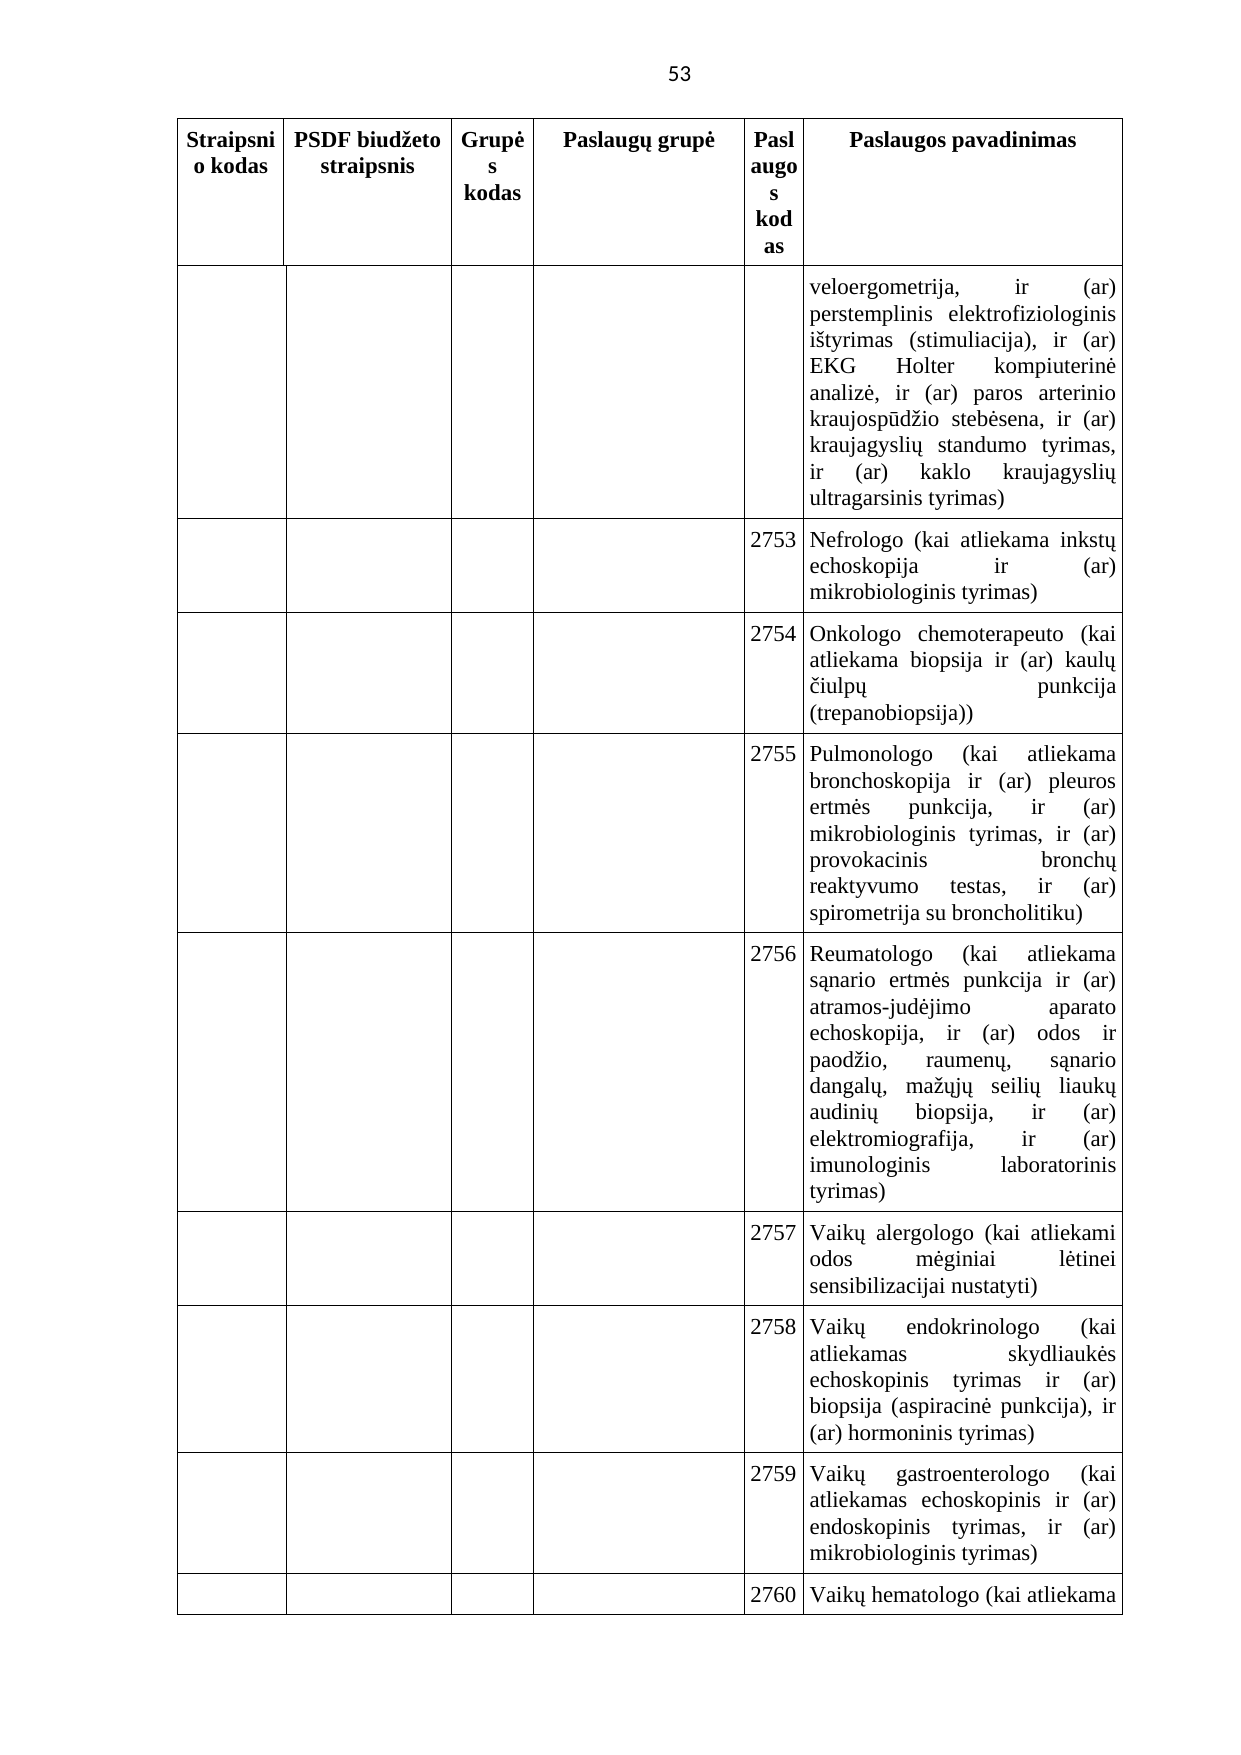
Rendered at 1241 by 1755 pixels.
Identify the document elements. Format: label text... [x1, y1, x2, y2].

table_cell 2754 [745, 613, 803, 732]
table_cell [178, 1574, 286, 1614]
table_cell [287, 734, 451, 932]
table_cell Reumatologo (kai atliekama sąnario ertmės punkcija ir (ar) atramos-judėjimo aparato echoskopija, ir (ar) odos ir paodžio, raumenų, sąnario dangalų, mažųjų seilių liaukų audinių biopsija, ir (ar) elektromiografija, ir (ar) imunologinis laboratorinis tyrimas) [804, 933, 1122, 1211]
table_cell [534, 1574, 744, 1614]
table_cell [534, 266, 744, 517]
table_cell [178, 1306, 286, 1452]
table_header Paslaugos pavadinimas [804, 119, 1122, 265]
table_cell [452, 1306, 533, 1452]
table_cell 2759 [745, 1453, 803, 1573]
table_cell [287, 1574, 451, 1614]
table_header Straipsnio kodas [178, 119, 283, 265]
table_cell [178, 1212, 286, 1305]
table_cell [287, 1453, 451, 1573]
table_cell [178, 933, 286, 1211]
table_cell Nefrologo (kai atliekama inkstų echoskopija ir (ar) mikrobiologinis tyrimas) [804, 519, 1122, 612]
table_cell [534, 1212, 744, 1305]
table_cell 2756 [745, 933, 803, 1211]
table_cell [534, 519, 744, 612]
table_cell [452, 734, 533, 932]
table_cell [534, 1453, 744, 1573]
table_cell Pulmonologo (kai atliekama bronchoskopija ir (ar) pleuros ertmės punkcija, ir (ar) mikrobiologinis tyrimas, ir (ar) provokacinis bronchų reaktyvumo testas, ir (ar) spirometrija su broncholitiku) [804, 734, 1122, 932]
table_cell Vaikų gastroenterologo (kai atliekamas echoskopinis ir (ar) endoskopinis tyrimas, ir (ar) mikrobiologinis tyrimas) [804, 1453, 1122, 1573]
table_cell [287, 1306, 451, 1452]
table_cell [452, 933, 533, 1211]
table_cell [178, 613, 286, 732]
table_cell [452, 519, 533, 612]
table_header PSDF biudžeto straipsnis [284, 119, 451, 265]
table_cell [452, 613, 533, 732]
table_cell [534, 613, 744, 732]
table_header Paslaugų grupė [534, 119, 744, 265]
table_cell [287, 933, 451, 1211]
table_cell [452, 266, 533, 517]
table_cell [178, 519, 286, 612]
table_cell [287, 613, 451, 732]
table_cell [534, 1306, 744, 1452]
table_cell [287, 1212, 451, 1305]
table_cell Onkologo chemoterapeuto (kai atliekama biopsija ir (ar) kaulų čiulpų punkcija (trepanobiopsija)) [804, 613, 1122, 732]
table_cell [745, 266, 803, 517]
table_header Paslaugos kodas [745, 119, 803, 265]
table_cell 2755 [745, 734, 803, 932]
table_cell Vaikų endokrinologo (kai atliekamas skydliaukės echoskopinis tyrimas ir (ar) biopsija (aspiracinė punkcija), ir (ar) hormoninis tyrimas) [804, 1306, 1122, 1452]
table_cell 2758 [745, 1306, 803, 1452]
table_cell [178, 266, 286, 517]
table_cell [178, 734, 286, 932]
table_cell [287, 519, 451, 612]
table_cell [452, 1574, 533, 1614]
table_cell 2760 [745, 1574, 803, 1614]
table_cell [452, 1453, 533, 1573]
table_cell [534, 734, 744, 932]
table_cell 2753 [745, 519, 803, 612]
table_cell 2757 [745, 1212, 803, 1305]
table_cell [178, 1453, 286, 1573]
table_cell [534, 933, 744, 1211]
table_cell [287, 266, 451, 517]
table_cell Vaikų hematologo (kai atliekama [804, 1574, 1122, 1614]
table_cell [452, 1212, 533, 1305]
table_cell veloergometrija, ir (ar) perstemplinis elektrofiziologinis ištyrimas (stimuliacija), ir (ar) EKG Holter kompiuterinė analizė, ir (ar) paros arterinio kraujospūdžio stebėsena, ir (ar) kraujagyslių standumo tyrimas, ir (ar) kaklo kraujagyslių ultragarsinis tyrimas) [804, 266, 1122, 517]
table_cell Vaikų alergologo (kai atliekami odos mėginiai lėtinei sensibilizacijai nustatyti) [804, 1212, 1122, 1305]
table_header Grupės kodas [452, 119, 533, 265]
